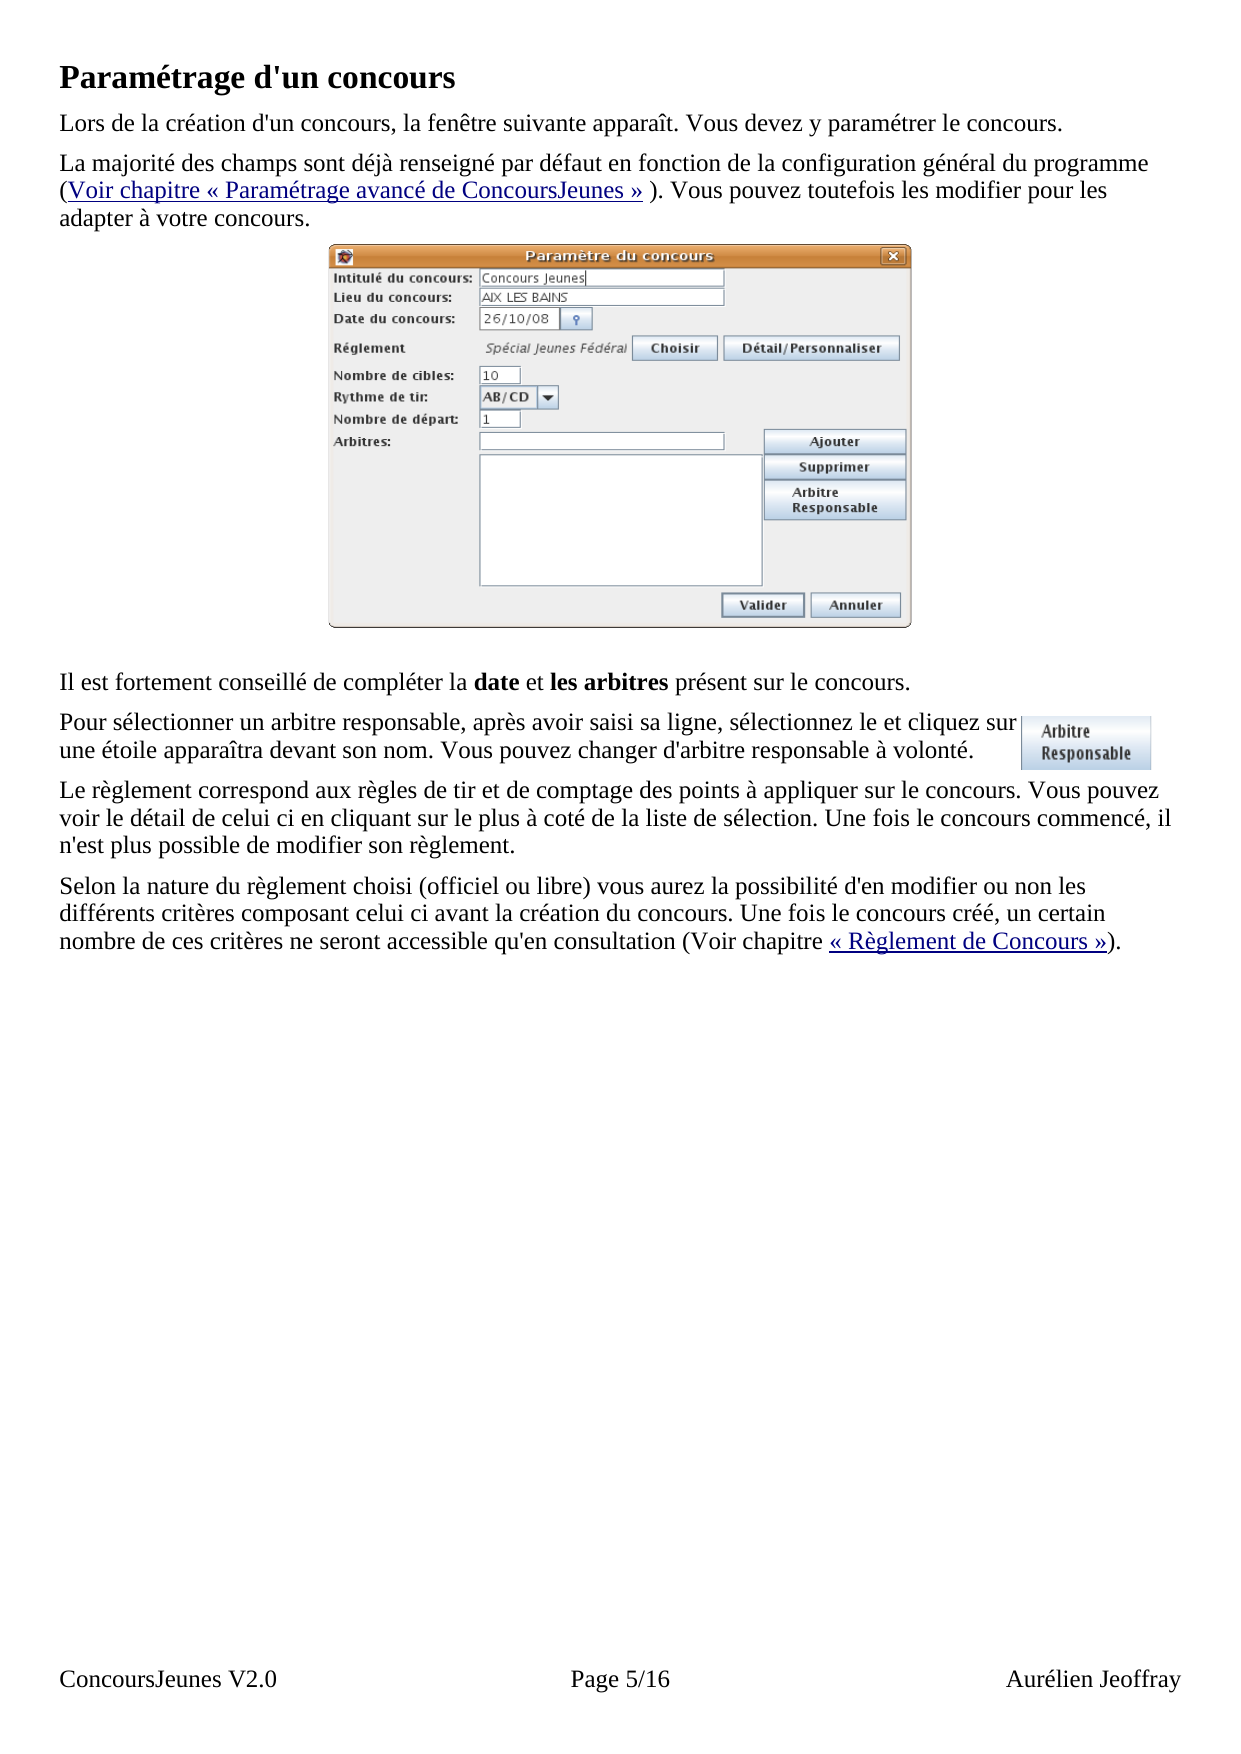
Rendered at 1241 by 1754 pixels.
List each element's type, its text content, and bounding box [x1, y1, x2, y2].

picture [328, 244, 912, 628]
text Selon la nature du règlement choisi (officiel ou libre) vous aurez la possibilité d'en modifier ou non les différents critères composant celui ci avant la création du concours. Une fois le concours créé, un certain nombre de ces critères ne seront accessible qu'en consultation (Voir chapitre « Règlement de Concours »). [59, 872, 1181, 955]
text Il est fortement conseillé de compléter la date et les arbitres présent sur le concours. [59, 668, 1181, 696]
text Lors de la création d'un concours, la fenêtre suivante apparaît. Vous devez y paramétrer le concours. [59, 109, 1181, 136]
text Le règlement correspond aux règles de tir et de comptage des points à appliquer sur le concours. Vous pouvez voir le détail de celui ci en cliquant sur le plus à coté de la liste de sélection. Une fois le concours commencé, il n'est plus possible de modifier son règlement. [59, 776, 1181, 859]
text La majorité des champs sont déjà renseigné par défaut en fonction de la configuration général du programme (Voir chapitre « Paramétrage avancé de ConcoursJeunes » ). Vous pouvez toutefois les modifier pour les adapter à votre concours. [59, 149, 1181, 232]
subtitle Paramétrage d'un concours [59, 59, 1181, 96]
picture [1021, 716, 1152, 770]
text Pour sélectionner un arbitre responsable, après avoir saisi sa ligne, sélectionnez le et cliquez sur une étoile apparaîtra devant son nom. Vous pouvez changer d'arbitre responsable à volonté. [59, 708, 1181, 764]
